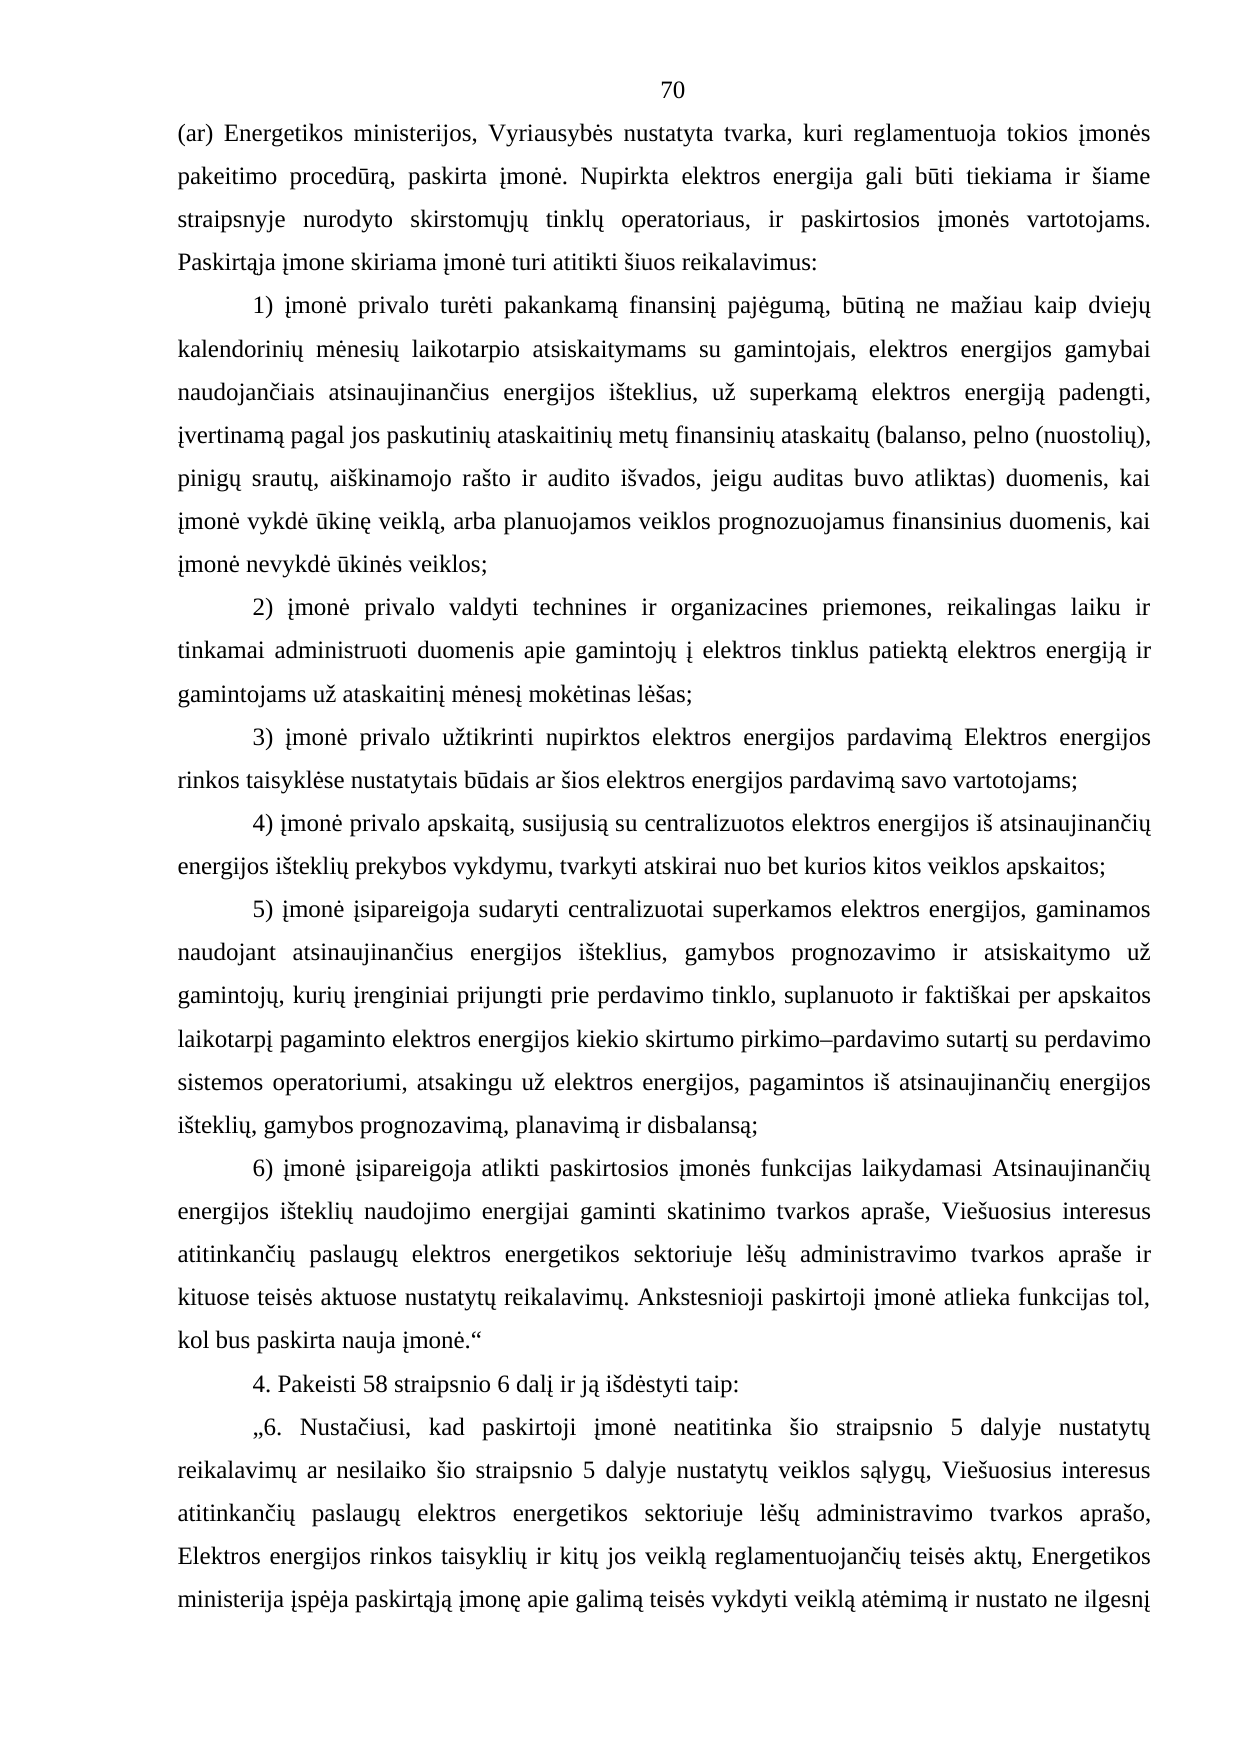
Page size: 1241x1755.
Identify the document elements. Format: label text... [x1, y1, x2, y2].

text (ar) Energetikos ministerijos, Vyriausybės nustatyta tvarka, kuri reglamentuoja tokios įmonės pakeitimo procedūrą, paskirta įmonė. Nupirkta elektros energija gali būti tiekiama ir šiame straipsnyje nurodyto skirstomųjų tinklų operatoriaus, ir paskirtosios įmonės vartotojams. Paskirtąja įmone skiriama įmonė turi atitikti šiuos reikalavimus: [177, 118, 1152, 276]
text 4. Pakeisti 58 straipsnio 6 dalį ir ją išdėstyti taip: [177, 1369, 1152, 1397]
text „6. Nustačiusi, kad paskirtoji įmonė neatitinka šio straipsnio 5 dalyje nustatytų reikalavimų ar nesilaiko šio straipsnio 5 dalyje nustatytų veiklos sąlygų, Viešuosius interesus atitinkančių paslaugų elektros energetikos sektoriuje lėšų administravimo tvarkos aprašo, Elektros energijos rinkos taisyklių ir kitų jos veiklą reglamentuojančių teisės aktų, Energetikos ministerija įspėja paskirtąją įmonę apie galimą teisės vykdyti veiklą atėmimą ir nustato ne ilgesnį [177, 1412, 1152, 1613]
text 2) įmonė privalo valdyti technines ir organizacines priemones, reikalingas laiku ir tinkamai administruoti duomenis apie gamintojų į elektros tinklus patiektą elektros energiją ir gamintojams už ataskaitinį mėnesį mokėtinas lėšas; [177, 592, 1152, 707]
text 4) įmonė privalo apskaitą, susijusią su centralizuotos elektros energijos iš atsinaujinančių energijos išteklių prekybos vykdymu, tvarkyti atskirai nuo bet kurios kitos veiklos apskaitos; [177, 808, 1152, 880]
text 6) įmonė įsipareigoja atlikti paskirtosios įmonės funkcijas laikydamasi Atsinaujinančių energijos išteklių naudojimo energijai gaminti skatinimo tvarkos apraše, Viešuosius interesus atitinkančių paslaugų elektros energetikos sektoriuje lėšų administravimo tvarkos apraše ir kituose teisės aktuose nustatytų reikalavimų. Ankstesnioji paskirtoji įmonė atlieka funkcijas tol, kol bus paskirta nauja įmonė.“ [177, 1153, 1152, 1354]
text 5) įmonė įsipareigoja sudaryti centralizuotai superkamos elektros energijos, gaminamos naudojant atsinaujinančius energijos išteklius, gamybos prognozavimo ir atsiskaitymo už gamintojų, kurių įrenginiai prijungti prie perdavimo tinklo, suplanuoto ir faktiškai per apskaitos laikotarpį pagaminto elektros energijos kiekio skirtumo pirkimo–pardavimo sutartį su perdavimo sistemos operatoriumi, atsakingu už elektros energijos, pagamintos iš atsinaujinančių energijos išteklių, gamybos prognozavimą, planavimą ir disbalansą; [177, 894, 1152, 1139]
text 3) įmonė privalo užtikrinti nupirktos elektros energijos pardavimą Elektros energijos rinkos taisyklėse nustatytais būdais ar šios elektros energijos pardavimą savo vartotojams; [177, 722, 1152, 794]
text 1) įmonė privalo turėti pakankamą finansinį pajėgumą, būtiną ne mažiau kaip dviejų kalendorinių mėnesių laikotarpio atsiskaitymams su gamintojais, elektros energijos gamybai naudojančiais atsinaujinančius energijos išteklius, už superkamą elektros energiją padengti, įvertinamą pagal jos paskutinių ataskaitinių metų finansinių ataskaitų (balanso, pelno (nuostolių), pinigų srautų, aiškinamojo rašto ir audito išvados, jeigu auditas buvo atliktas) duomenis, kai įmonė vykdė ūkinę veiklą, arba planuojamos veiklos prognozuojamus finansinius duomenis, kai įmonė nevykdė ūkinės veiklos; [177, 291, 1152, 578]
